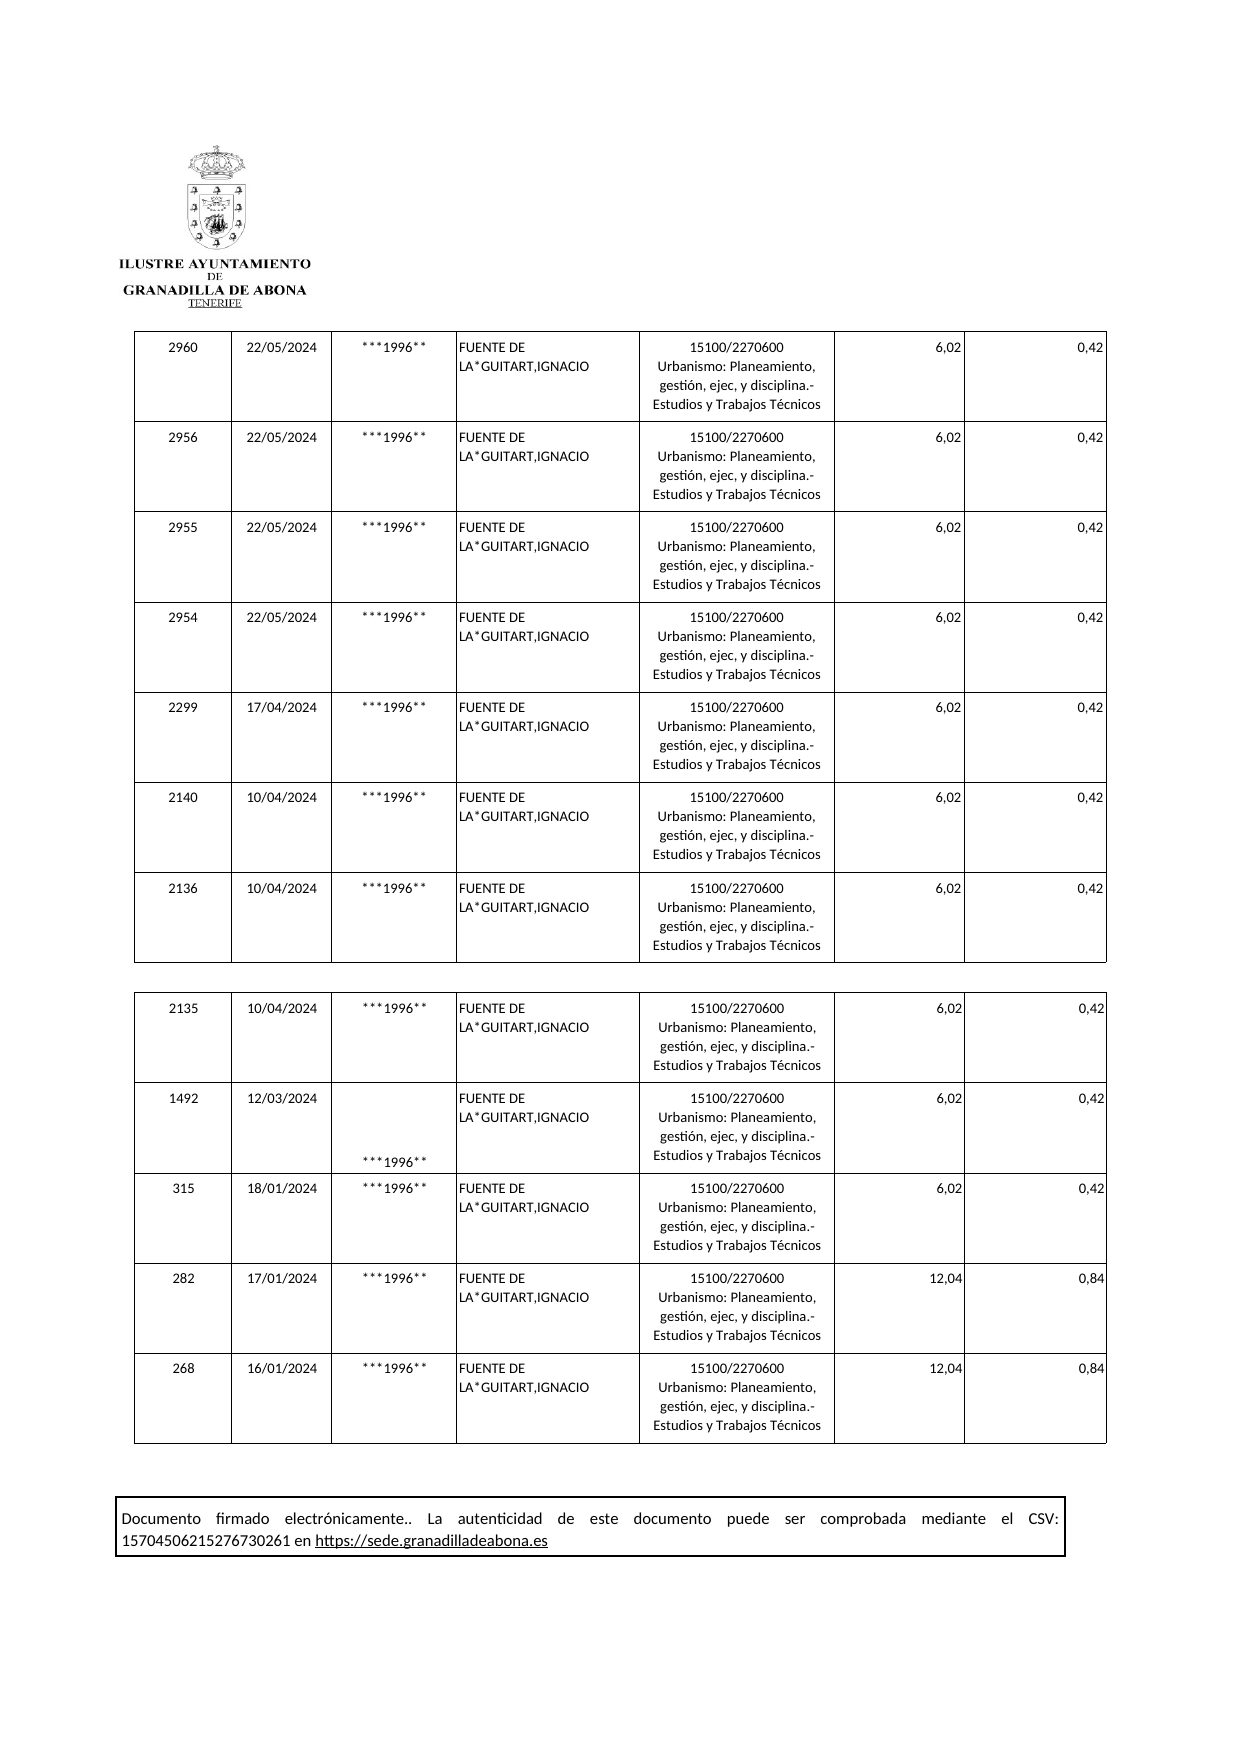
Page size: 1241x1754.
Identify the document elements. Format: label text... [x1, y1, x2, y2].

table_cell 0,42 [965, 332, 1106, 421]
table_cell 15100/2270600 Urbanismo: Planeamiento, gestión, ejec, y disciplina.- Estudios y Trabajos Técnicos [640, 693, 834, 782]
table_cell 15100/2270600 Urbanismo: Planeamiento, gestión, ejec, y disciplina.- Estudios y Trabajos Técnicos [640, 1174, 834, 1262]
table_cell 6,02 [835, 1083, 964, 1172]
table_cell FUENTE DE LA*GUITART,IGNACIO [457, 512, 639, 601]
table_cell FUENTE DE LA*GUITART,IGNACIO [457, 1083, 639, 1172]
table_cell 6,02 [835, 603, 964, 691]
table_cell 0,42 [965, 603, 1106, 691]
table_cell 6,02 [835, 783, 964, 872]
table_cell FUENTE DE LA*GUITART,IGNACIO [457, 1354, 639, 1443]
table_cell 15100/2270600 Urbanismo: Planeamiento, gestión, ejec, y disciplina.- Estudios y Trabajos Técnicos [640, 332, 834, 421]
table_cell 6,02 [835, 1174, 964, 1262]
table_cell 6,02 [835, 512, 964, 601]
table_cell 0,42 [965, 693, 1106, 782]
table_header 15100/2270600 Urbanismo: Planeamiento, gestión, ejec, y disciplina.- Estudios y Trabajos Técnicos [640, 993, 834, 1082]
table_cell 0,42 [965, 783, 1106, 872]
table_cell 22/05/2024 [232, 603, 331, 691]
table_cell 315 [135, 1174, 231, 1262]
table_header FUENTE DE LA*GUITART,IGNACIO [457, 993, 639, 1082]
table_cell 15100/2270600 Urbanismo: Planeamiento, gestión, ejec, y disciplina.- Estudios y Trabajos Técnicos [640, 603, 834, 691]
table_cell ***1996** [332, 1264, 456, 1353]
table_cell 2954 [135, 603, 231, 691]
table_cell 0,42 [965, 1083, 1106, 1172]
table_cell 16/01/2024 [232, 1354, 331, 1443]
table_header 10/04/2024 [232, 993, 331, 1082]
table_cell 22/05/2024 [232, 512, 331, 601]
table_cell ***1996** [332, 1083, 456, 1172]
table_cell 15100/2270600 Urbanismo: Planeamiento, gestión, ejec, y disciplina.- Estudios y Trabajos Técnicos [640, 873, 834, 962]
table_cell 15100/2270600 Urbanismo: Planeamiento, gestión, ejec, y disciplina.- Estudios y Trabajos Técnicos [640, 1264, 834, 1353]
table_header 0,42 [965, 993, 1106, 1082]
table_cell 15100/2270600 Urbanismo: Planeamiento, gestión, ejec, y disciplina.- Estudios y Trabajos Técnicos [640, 422, 834, 511]
table_cell 10/04/2024 [232, 783, 331, 872]
table_cell 15100/2270600 Urbanismo: Planeamiento, gestión, ejec, y disciplina.- Estudios y Trabajos Técnicos [640, 1354, 834, 1443]
table_cell ***1996** [332, 1354, 456, 1443]
table_cell 1492 [135, 1083, 231, 1172]
table_cell 0,42 [965, 422, 1106, 511]
table_cell 12/03/2024 [232, 1083, 331, 1172]
table_cell 0,42 [965, 512, 1106, 601]
table_cell FUENTE DE LA*GUITART,IGNACIO [457, 693, 639, 782]
table_cell FUENTE DE LA*GUITART,IGNACIO [457, 603, 639, 691]
table_cell FUENTE DE LA*GUITART,IGNACIO [457, 1264, 639, 1353]
table_cell 15100/2270600 Urbanismo: Planeamiento, gestión, ejec, y disciplina.- Estudios y Trabajos Técnicos [640, 783, 834, 872]
table_cell ***1996** [332, 512, 456, 601]
table_cell 2960 [135, 332, 231, 421]
table_cell ***1996** [332, 693, 456, 782]
table_cell FUENTE DE LA*GUITART,IGNACIO [457, 422, 639, 511]
table_cell 15100/2270600 Urbanismo: Planeamiento, gestión, ejec, y disciplina.- Estudios y Trabajos Técnicos [640, 512, 834, 601]
table_cell 6,02 [835, 693, 964, 782]
table_cell ***1996** [332, 783, 456, 872]
table_header 2135 [135, 993, 231, 1082]
table_cell 17/04/2024 [232, 693, 331, 782]
table_header 6,02 [835, 993, 964, 1082]
table_cell 6,02 [835, 422, 964, 511]
table_cell 268 [135, 1354, 231, 1443]
table_cell FUENTE DE LA*GUITART,IGNACIO [457, 332, 639, 421]
table_cell FUENTE DE LA*GUITART,IGNACIO [457, 873, 639, 962]
table_cell ***1996** [332, 603, 456, 691]
table_cell 10/04/2024 [232, 873, 331, 962]
table_cell 15100/2270600 Urbanismo: Planeamiento, gestión, ejec, y disciplina.- Estudios y Trabajos Técnicos [640, 1083, 834, 1172]
table_cell 2140 [135, 783, 231, 872]
table_cell 0,42 [965, 1174, 1106, 1262]
table_cell 282 [135, 1264, 231, 1353]
table_cell 22/05/2024 [232, 422, 331, 511]
table_cell 0,84 [965, 1354, 1106, 1443]
table_cell 2299 [135, 693, 231, 782]
table_cell ***1996** [332, 1174, 456, 1262]
table_cell ***1996** [332, 332, 456, 421]
table_cell ***1996** [332, 422, 456, 511]
table_cell FUENTE DE LA*GUITART,IGNACIO [457, 783, 639, 872]
table_cell FUENTE DE LA*GUITART,IGNACIO [457, 1174, 639, 1262]
table_cell 2136 [135, 873, 231, 962]
table_cell 2956 [135, 422, 231, 511]
table_cell 6,02 [835, 332, 964, 421]
table_cell 0,42 [965, 873, 1106, 962]
table_cell 22/05/2024 [232, 332, 331, 421]
table_cell 2955 [135, 512, 231, 601]
table_cell 12,04 [835, 1354, 964, 1443]
table_cell 18/01/2024 [232, 1174, 331, 1262]
table_header ***1996** [332, 993, 456, 1082]
table_cell ***1996** [332, 873, 456, 962]
table_cell 17/01/2024 [232, 1264, 331, 1353]
table_cell 12,04 [835, 1264, 964, 1353]
table_cell 6,02 [835, 873, 964, 962]
table_cell 0,84 [965, 1264, 1106, 1353]
